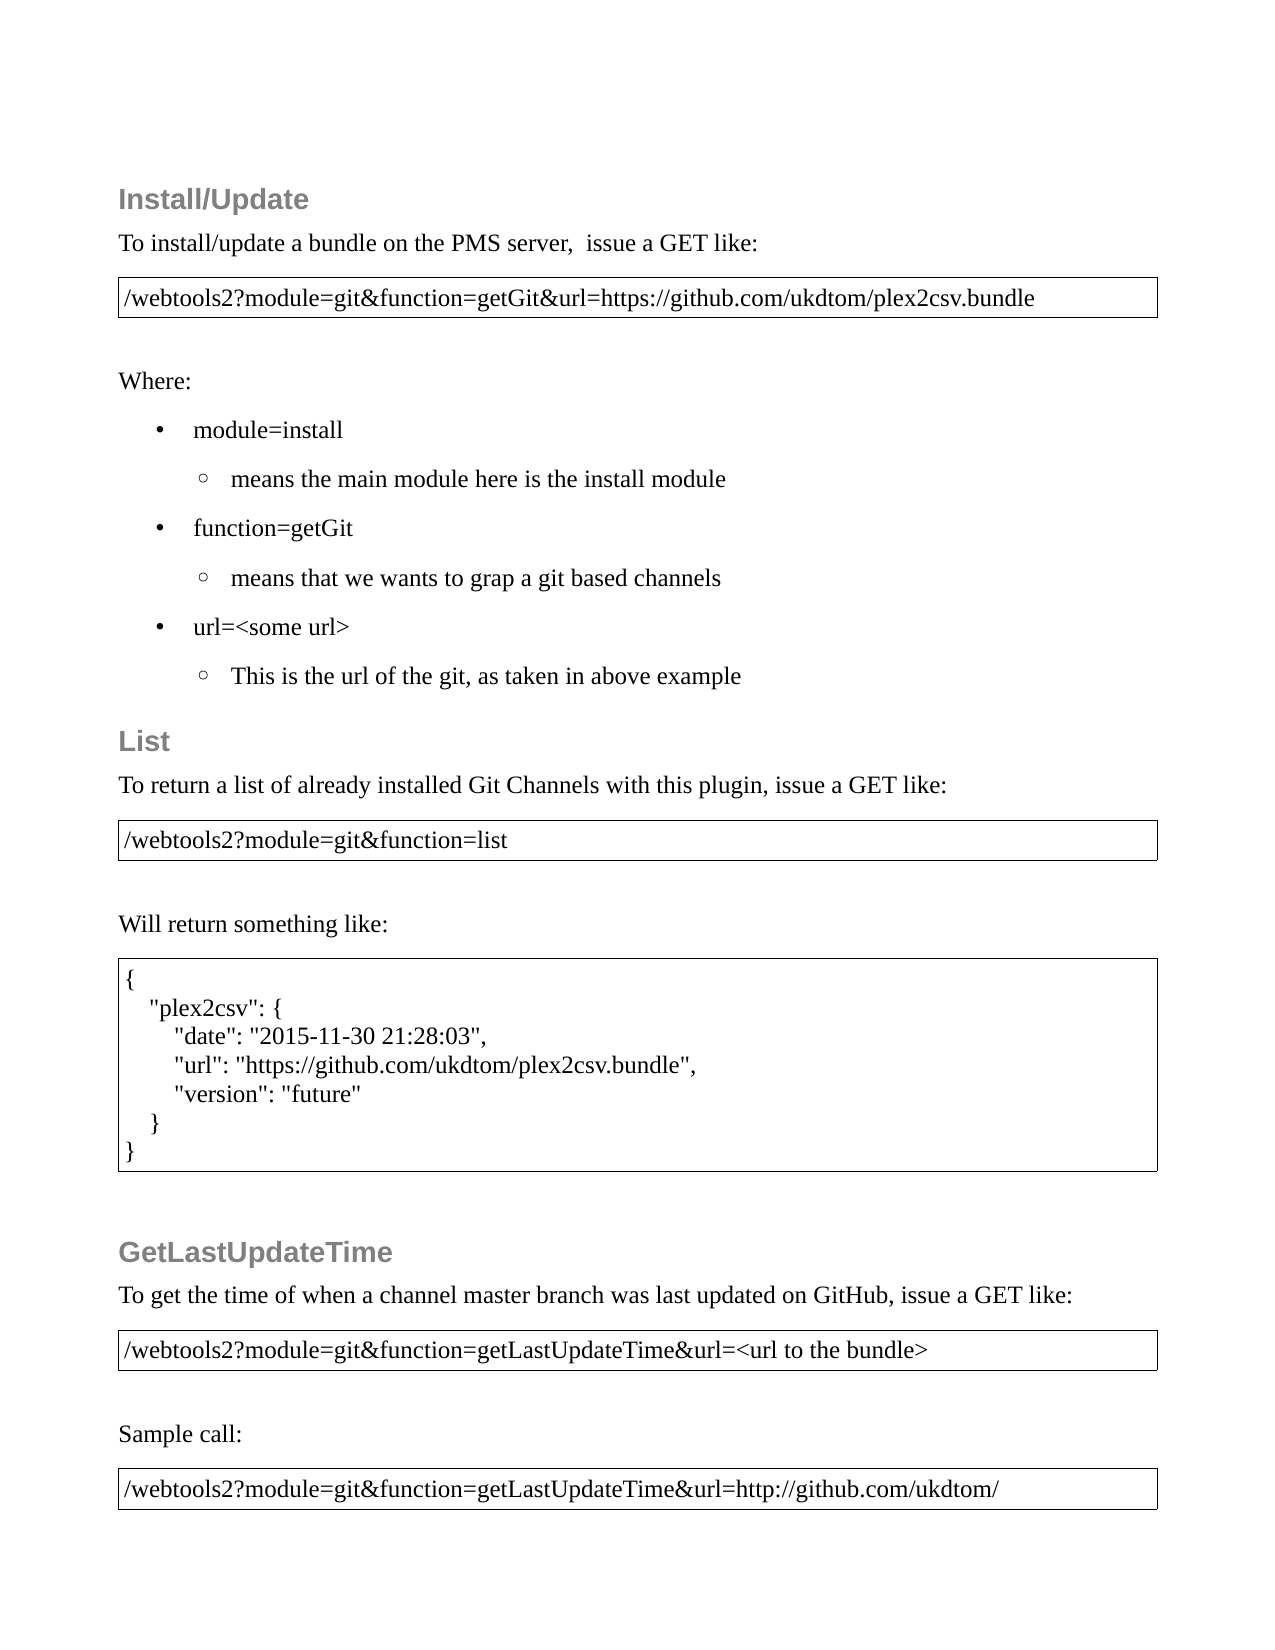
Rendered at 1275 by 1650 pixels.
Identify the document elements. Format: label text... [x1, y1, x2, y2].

list module=install [156, 415, 1157, 444]
list means the main module here is the install module [193, 464, 1157, 493]
text Sample call: [118, 1419, 1157, 1448]
list url=<some url> [156, 612, 1157, 640]
text Will return something like: [118, 909, 1157, 938]
list means that we wants to grap a git based channels [193, 563, 1157, 591]
table_header /webtools2?module=git&function=getGit&url=https://github.com/ukdtom/plex2csv.bundle [119, 278, 1157, 317]
table_header /webtools2?module=git&function=getLastUpdateTime&url=http://github.com/ukdtom/ [119, 1469, 1157, 1508]
table_header /webtools2?module=git&function=getLastUpdateTime&url=<url to the bundle> [119, 1331, 1157, 1370]
subtitle GetLastUpdateTime [118, 1234, 1157, 1268]
text To return a list of already installed Git Channels with this plugin, issue a GET like: [118, 770, 1157, 799]
table_header { "plex2csv": { "date": "2015-11-30 21:28:03", "url": "https://github.com/ukdtom/plex2csv.bundle", "version": "future" } } [119, 959, 1157, 1171]
table_header /webtools2?module=git&function=list [119, 821, 1157, 860]
subtitle Install/Update [118, 182, 1157, 215]
text To install/update a bundle on the PMS server, issue a GET like: [118, 228, 1157, 257]
list This is the url of the git, as taken in above example [193, 661, 1157, 689]
subtitle List [118, 724, 1157, 758]
text Where: [118, 366, 1157, 395]
text To get the time of when a channel master branch was last updated on GitHub, issue a GET like: [118, 1281, 1157, 1309]
list function=getGit [156, 513, 1157, 542]
